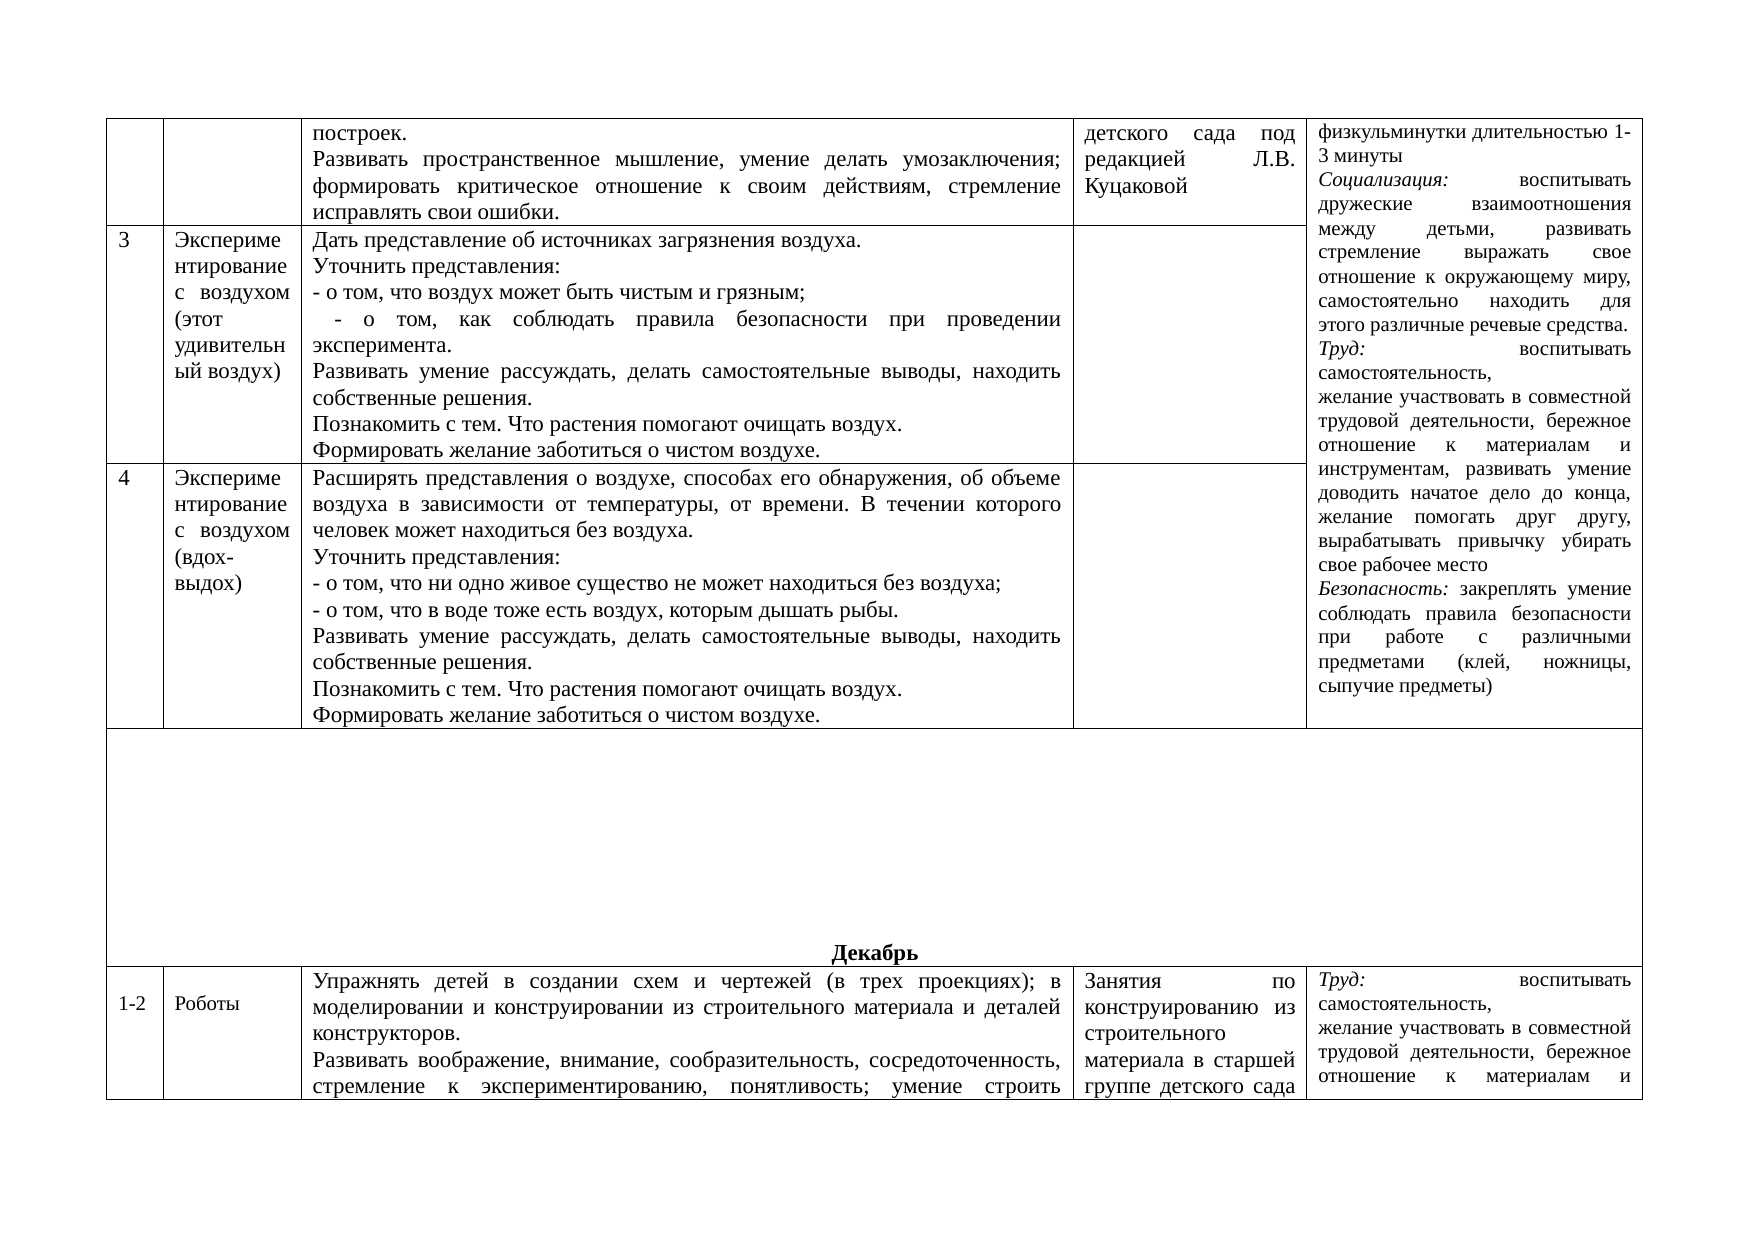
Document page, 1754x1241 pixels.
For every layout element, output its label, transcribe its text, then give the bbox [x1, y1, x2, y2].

table_cell Роботы [164, 967, 301, 1098]
table_cell [1074, 464, 1306, 727]
table_cell физкульминутки длительностью 1-3 минуты Социализация: воспитывать дружеские взаимоотношения между детьми, развивать стремление выражать свое отношение к окружающему миру, самостоятельно находить для этого различные речевые средства. Труд: воспитывать самостоятельность, желание участвовать в совместной трудовой деятельности, бережное отношение к материалам и инструментам, развивать умение доводить начатое дело до конца, желание помогать друг другу, вырабатывать привычку убирать свое рабочее место Безопасность: закреплять умение соблюдать правила безопасности при работе с различными предметами (клей, ножницы, сыпучие предметы) [1307, 119, 1642, 727]
table_cell детского сада под редакцией Л.В. Куцаковой [1074, 119, 1306, 224]
table_cell Экспериментирование с воздухом (вдох- выдох) [164, 464, 301, 727]
table_cell 3 [107, 226, 163, 463]
table_cell Экспериментирование с воздухом (этот удивительный воздух) [164, 226, 301, 463]
table_cell Дать представление об источниках загрязнения воздуха. Уточнить представления: - о том, что воздух может быть чистым и грязным; - о том, как соблюдать правила безопасности при проведении эксперимента. Развивать умение рассуждать, делать самостоятельные выводы, находить собственные решения. Познакомить с тем. Что растения помогают очищать воздух. Формировать желание заботиться о чистом воздухе. [302, 226, 1073, 463]
table_cell Расширять представления о воздухе, способах его обнаружения, об объеме воздуха в зависимости от температуры, от времени. В течении которого человек может находиться без воздуха. Уточнить представления: - о том, что ни одно живое существо не может находиться без воздуха; - о том, что в воде тоже есть воздух, которым дышать рыбы. Развивать умение рассуждать, делать самостоятельные выводы, находить собственные решения. Познакомить с тем. Что растения помогают очищать воздух. Формировать желание заботиться о чистом воздухе. [302, 464, 1073, 727]
table_cell [1074, 226, 1306, 463]
table_cell построек. Развивать пространственное мышление, умение делать умозаключения; формировать критическое отношение к своим действиям, стремление исправлять свои ошибки. [302, 119, 1073, 224]
table_cell Декабрь [107, 729, 1642, 966]
table_cell Труд: воспитывать самостоятельность, желание участвовать в совместной трудовой деятельности, бережное отношение к материалам и [1307, 967, 1642, 1098]
table_cell [107, 119, 163, 224]
table_cell 1-2 [107, 967, 163, 1098]
table_cell Занятия по конструированию из строительного материала в старшей группе детского сада [1074, 967, 1306, 1098]
table_cell Упражнять детей в создании схем и чертежей (в трех проекциях); в моделировании и конструировании из строительного материала и деталей конструкторов. Развивать воображение, внимание, сообразительность, сосредоточенность, стремление к экспериментированию, понятливость; умение строить [302, 967, 1073, 1098]
table_cell [164, 119, 301, 224]
table_cell 4 [107, 464, 163, 727]
